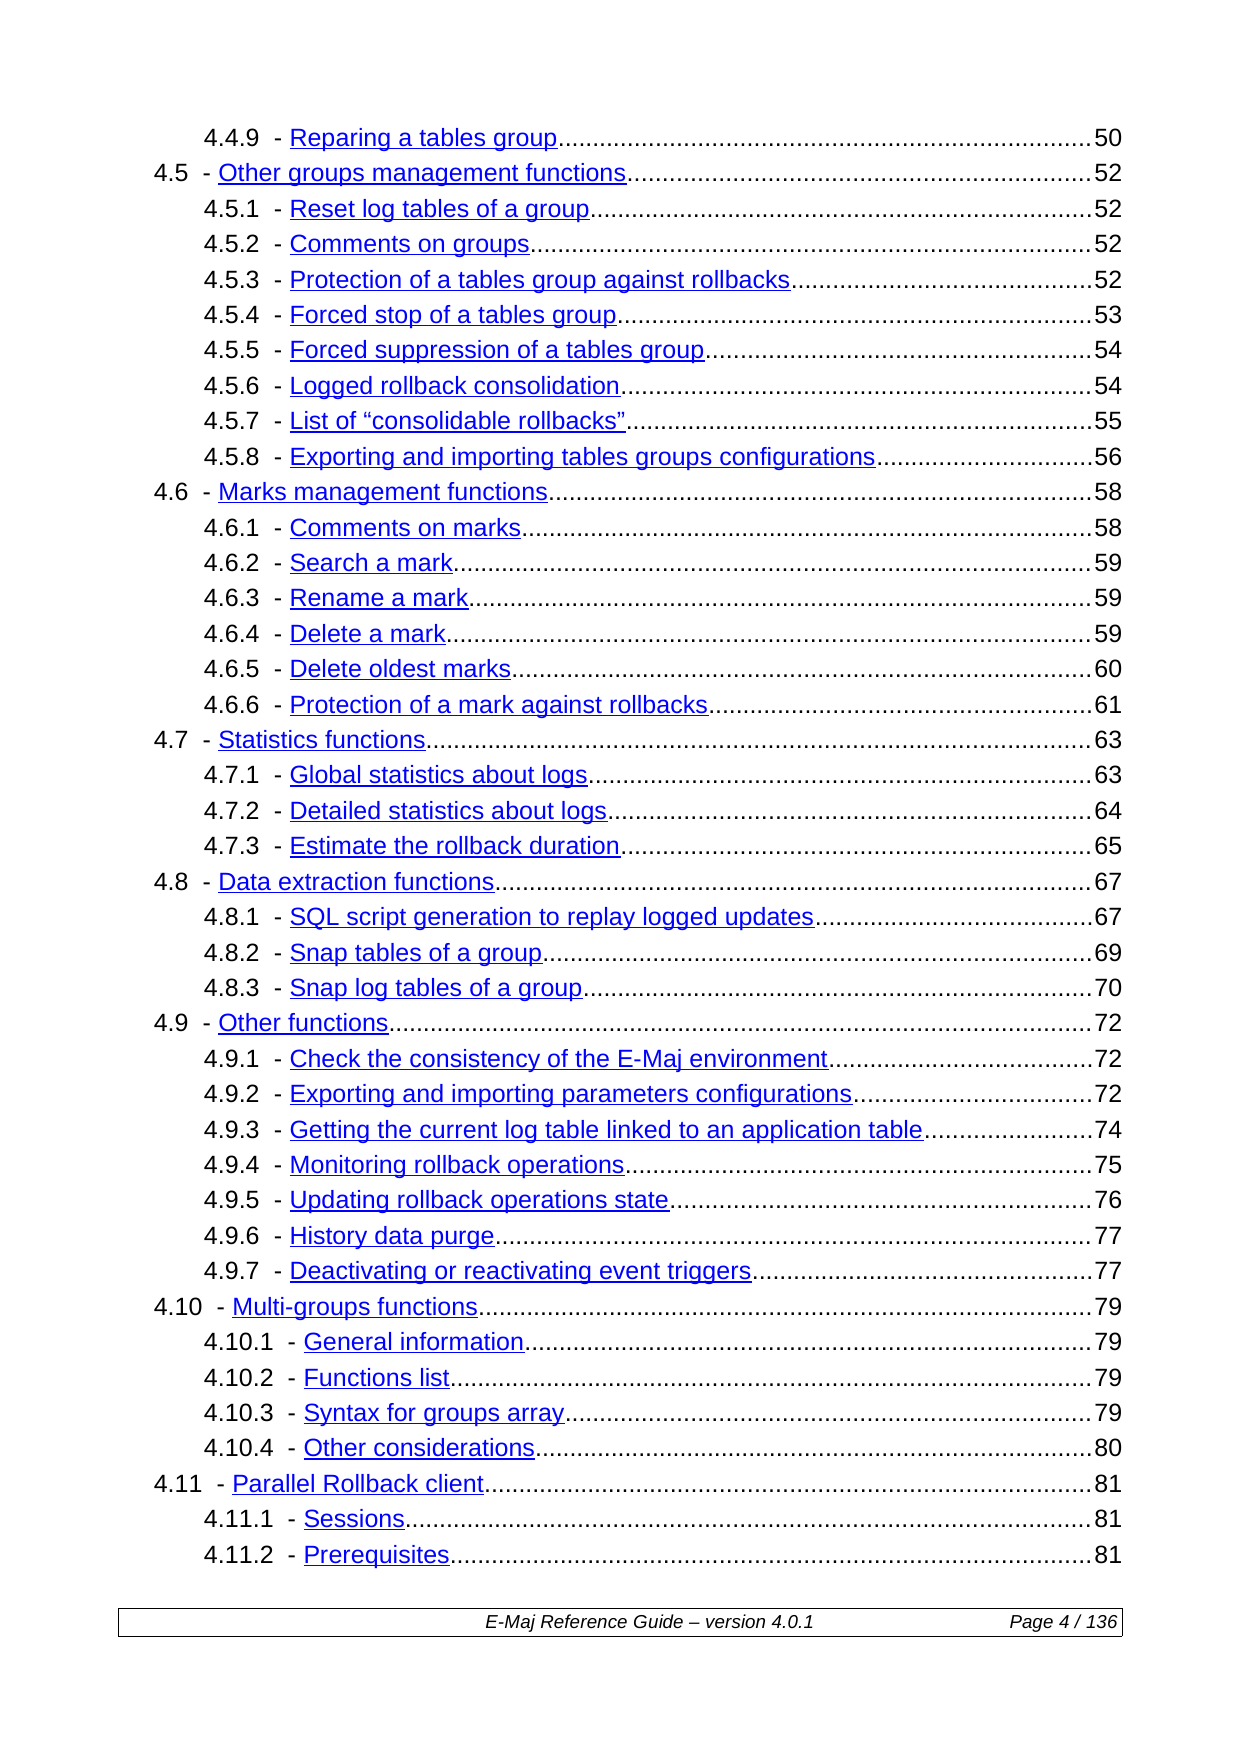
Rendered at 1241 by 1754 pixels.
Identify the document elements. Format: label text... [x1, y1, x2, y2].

text 4.9.7 - Deactivating or reactivating event triggers 77 [168, 1251, 1122, 1287]
text 4.9.1 - Check the consistency of the E-Maj environment 72 [168, 1039, 1122, 1074]
text 4.5.3 - Protection of a tables group against rollbacks 52 [168, 260, 1122, 295]
text 4.10 - Multi-groups functions 79 [118, 1287, 1122, 1322]
text 4.6 - Marks management functions 58 [118, 472, 1122, 508]
text 4.8.2 - Snap tables of a group 69 [168, 933, 1122, 968]
text 4.7.1 - Global statistics about logs 63 [168, 756, 1122, 791]
text 4.5.7 - List of “consolidable rollbacks” 55 [168, 401, 1122, 437]
text 4.5.8 - Exporting and importing tables groups configurations 56 [168, 437, 1122, 472]
text 4.5 - Other groups management functions 52 [118, 153, 1122, 189]
text 4.6.1 - Comments on marks 58 [168, 508, 1122, 543]
text 4.10.1 - General information 79 [168, 1322, 1122, 1358]
text 4.11.2 - Prerequisites 81 [168, 1535, 1122, 1570]
text 4.11.1 - Sessions 81 [168, 1499, 1122, 1535]
text 4.8 - Data extraction functions 67 [118, 862, 1122, 897]
text 4.7.3 - Estimate the rollback duration 65 [168, 826, 1122, 862]
text 4.5.5 - Forced suppression of a tables group 54 [168, 331, 1122, 366]
text 4.10.2 - Functions list 79 [168, 1358, 1122, 1393]
text 4.9.2 - Exporting and importing parameters configurations 72 [168, 1074, 1122, 1110]
text 4.9 - Other functions 72 [118, 1003, 1122, 1039]
text 4.5.6 - Logged rollback consolidation 54 [168, 366, 1122, 401]
text 4.6.2 - Search a mark 59 [168, 543, 1122, 578]
text 4.9.6 - History data purge 77 [168, 1216, 1122, 1251]
text 4.8.3 - Snap log tables of a group 70 [168, 968, 1122, 1003]
text 4.7.2 - Detailed statistics about logs 64 [168, 791, 1122, 826]
text 4.9.3 - Getting the current log table linked to an application table 74 [168, 1110, 1122, 1145]
text 4.7 - Statistics functions 63 [118, 720, 1122, 756]
text 4.10.3 - Syntax for groups array 79 [168, 1393, 1122, 1428]
text 4.6.6 - Protection of a mark against rollbacks 61 [168, 685, 1122, 720]
text 4.4.9 - Reparing a tables group 50 [168, 118, 1122, 153]
text 4.9.5 - Updating rollback operations state 76 [168, 1181, 1122, 1216]
text 4.5.2 - Comments on groups 52 [168, 224, 1122, 260]
text 4.8.1 - SQL script generation to replay logged updates 67 [168, 897, 1122, 933]
text 4.6.3 - Rename a mark 59 [168, 578, 1122, 614]
text 4.9.4 - Monitoring rollback operations 75 [168, 1145, 1122, 1181]
text 4.11 - Parallel Rollback client 81 [118, 1464, 1122, 1499]
text 4.5.4 - Forced stop of a tables group 53 [168, 295, 1122, 331]
text 4.10.4 - Other considerations 80 [168, 1428, 1122, 1464]
text 4.5.1 - Reset log tables of a group 52 [168, 189, 1122, 224]
text 4.6.5 - Delete oldest marks 60 [168, 649, 1122, 685]
text 4.6.4 - Delete a mark 59 [168, 614, 1122, 649]
